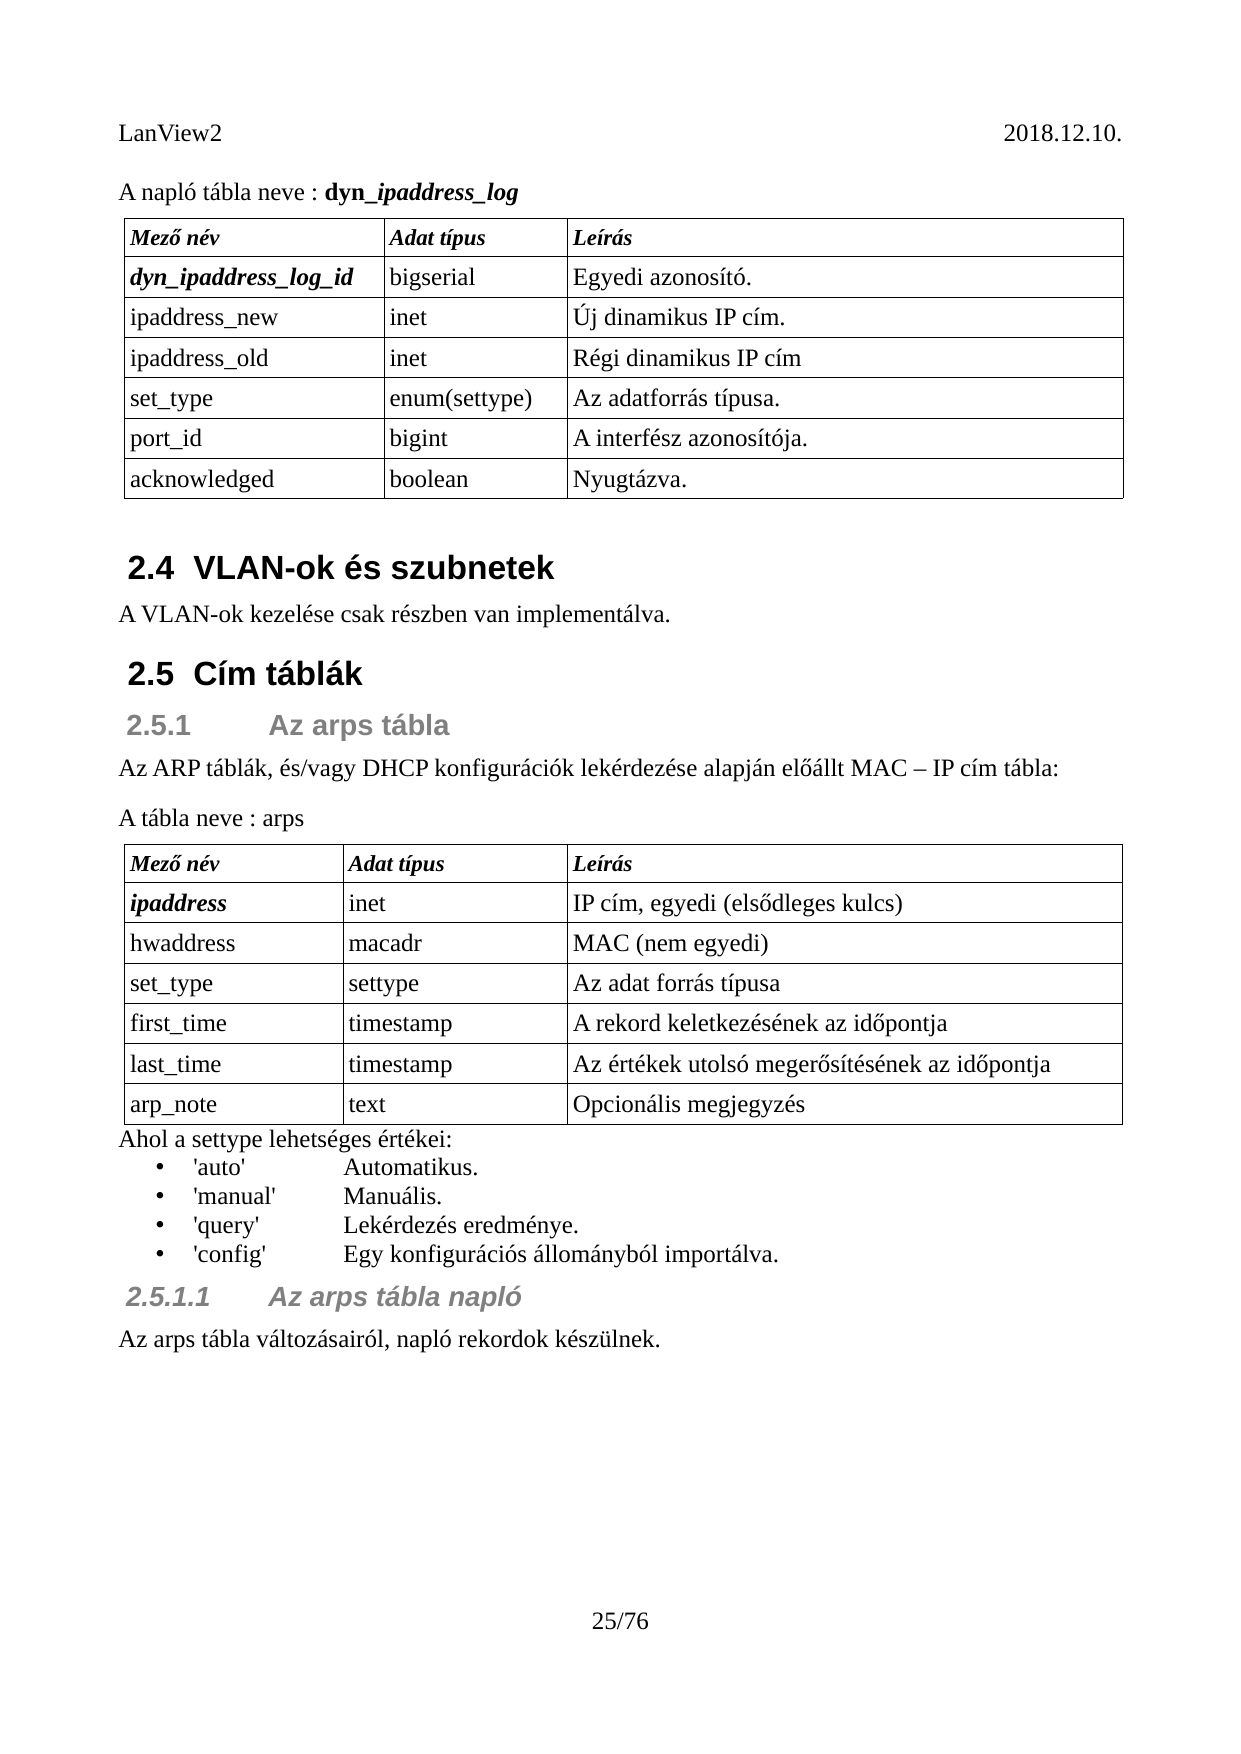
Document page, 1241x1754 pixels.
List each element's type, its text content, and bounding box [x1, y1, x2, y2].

list 'auto' Automatikus. [156, 1152, 1122, 1181]
table_header Leírás [568, 845, 1122, 882]
table_cell Új dinamikus IP cím. [568, 298, 1123, 337]
table_cell timestamp [344, 1004, 567, 1043]
table_cell A interfész azonosítója. [568, 419, 1123, 458]
table_cell inet [344, 883, 567, 922]
table_header Adat típus [385, 219, 567, 256]
table_cell settype [344, 964, 567, 1003]
table_cell set_type [125, 378, 384, 417]
subtitle VLAN-ok és szubnetek [118, 548, 1122, 586]
table_cell inet [385, 338, 567, 377]
subtitle Az arps tábla [118, 707, 1122, 741]
table_cell bigint [385, 419, 567, 458]
table_cell dyn_ipaddress_log_id [125, 257, 384, 297]
table_cell IP cím, egyedi (elsődleges kulcs) [568, 883, 1122, 922]
table_cell port_id [125, 419, 384, 458]
table_cell inet [385, 298, 567, 337]
table_cell MAC (nem egyedi) [568, 923, 1122, 962]
table_cell macadr [344, 923, 567, 962]
subtitle Az arps tábla napló [118, 1280, 1122, 1312]
table_cell timestamp [344, 1044, 567, 1083]
table_cell last_time [125, 1044, 343, 1083]
table_cell enum(settype) [385, 378, 567, 417]
table_cell ipaddress_old [125, 338, 384, 377]
table_cell text [344, 1084, 567, 1124]
text A napló tábla neve : dyn_ipaddress_log [118, 177, 1122, 206]
table_cell Régi dinamikus IP cím [568, 338, 1123, 377]
text A VLAN-ok kezelése csak részben van implementálva. [118, 599, 1122, 628]
table_cell A rekord keletkezésének az időpontja [568, 1004, 1122, 1043]
text Az ARP táblák, és/vagy DHCP konfigurációk lekérdezése alapján előállt MAC – IP cím tábla: [118, 753, 1122, 782]
subtitle Cím táblák [118, 654, 1122, 693]
table_cell bigserial [385, 257, 567, 297]
table_cell boolean [385, 459, 567, 498]
table_cell hwaddress [125, 923, 343, 962]
table_cell Nyugtázva. [568, 459, 1123, 498]
table_cell Egyedi azonosító. [568, 257, 1123, 297]
text A tábla neve : arps [118, 803, 1122, 831]
text Ahol a settype lehetséges értékei: [118, 1124, 1122, 1152]
table_cell Az értékek utolsó megerősítésének az időpontja [568, 1044, 1122, 1083]
table_header Adat típus [344, 845, 567, 882]
table_cell ipaddress [125, 883, 343, 922]
table_cell Opcionális megjegyzés [568, 1084, 1122, 1124]
list 'manual' Manuális. [156, 1181, 1122, 1210]
table_cell ipaddress_new [125, 298, 384, 337]
table_cell arp_note [125, 1084, 343, 1124]
table_cell first_time [125, 1004, 343, 1043]
table_cell acknowledged [125, 459, 384, 498]
table_header Mező név [125, 845, 343, 882]
table_cell Az adatforrás típusa. [568, 378, 1123, 417]
text Az arps tábla változásairól, napló rekordok készülnek. [118, 1324, 1122, 1353]
table_cell Az adat forrás típusa [568, 964, 1122, 1003]
list 'query' Lekérdezés eredménye. [156, 1210, 1122, 1239]
table_header Leírás [568, 219, 1123, 256]
list 'config' Egy konfigurációs állományból importálva. [156, 1239, 1122, 1267]
table_cell set_type [125, 964, 343, 1003]
table_header Mező név [125, 219, 384, 256]
